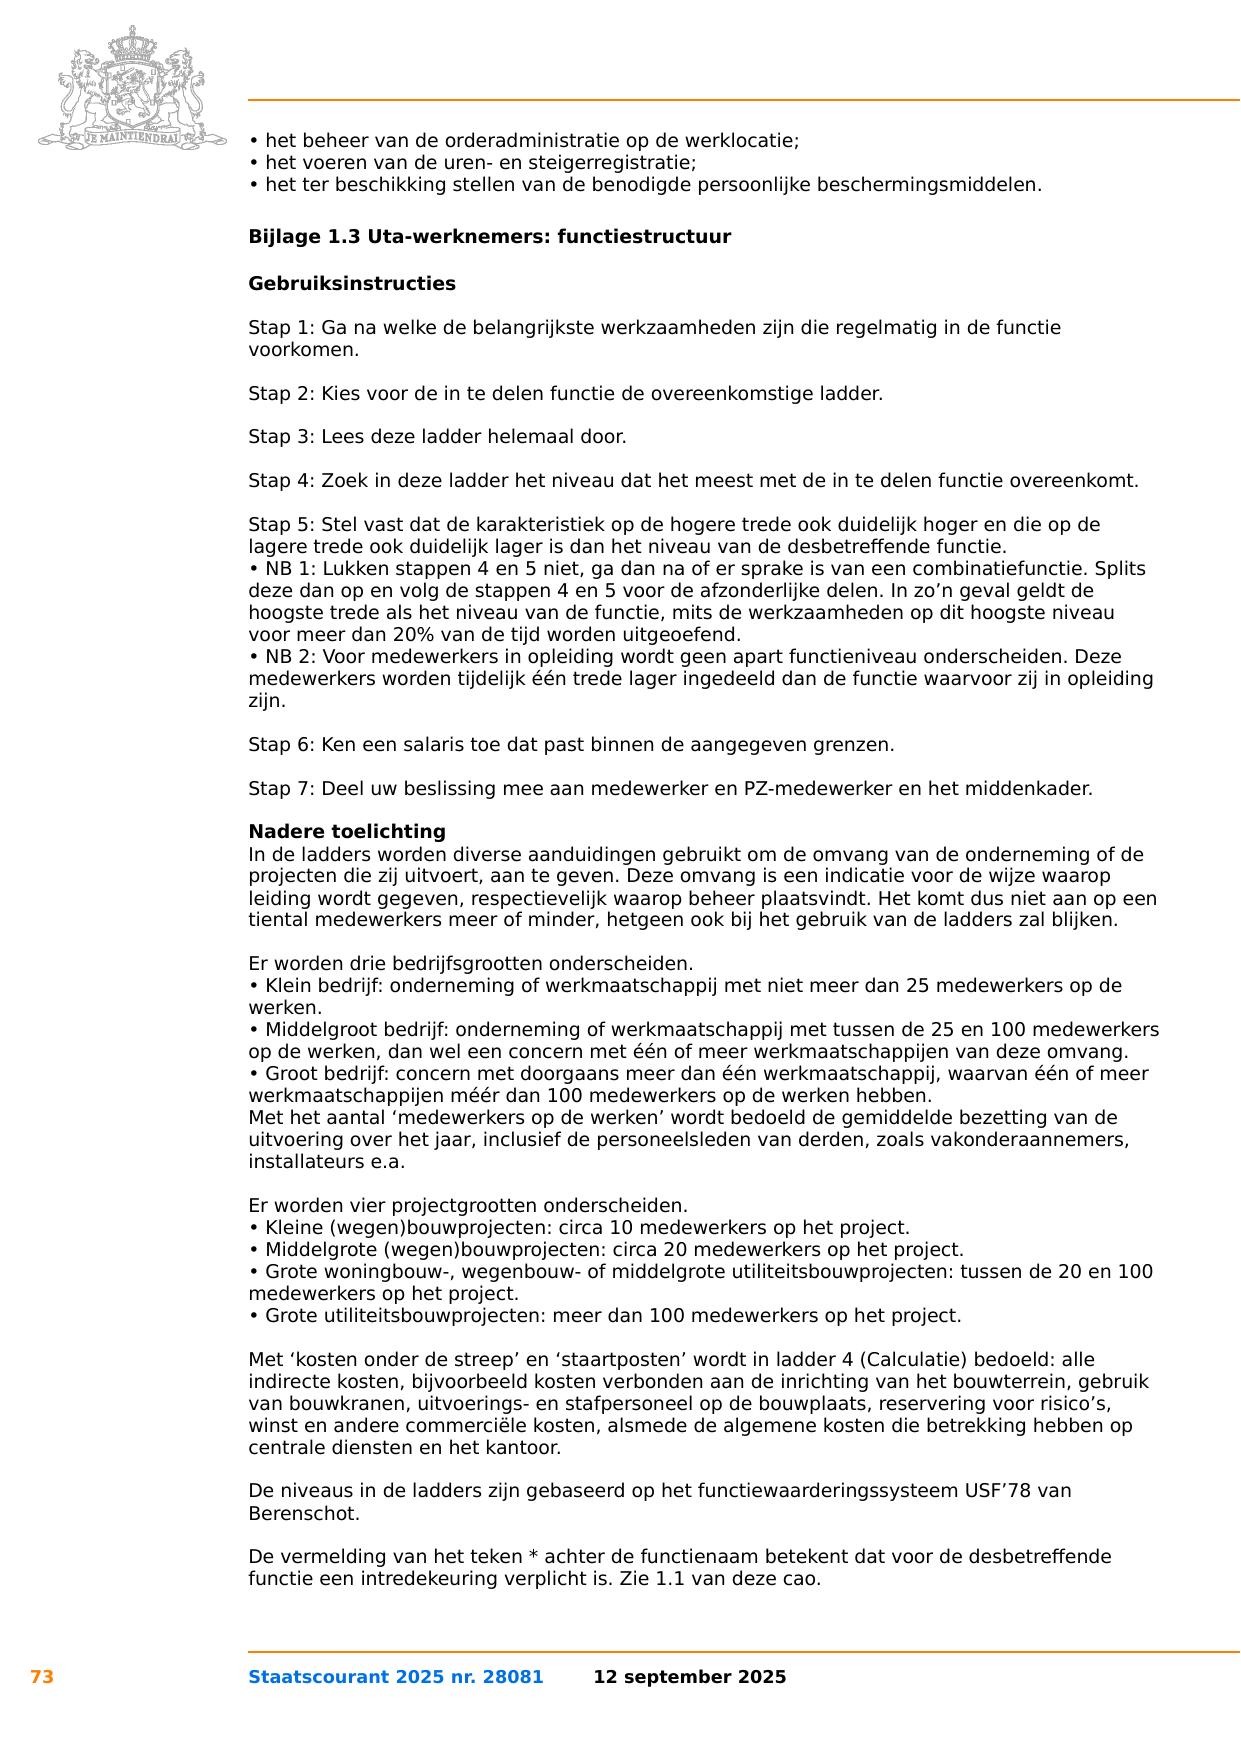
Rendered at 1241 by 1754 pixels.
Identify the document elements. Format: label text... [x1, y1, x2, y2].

text Met ‘kosten onder de streep’ en ‘staartposten’ wordt in ladder 4 (Calculatie) bedoeld: alle indirecte kosten, bijvoorbeeld kosten verbonden aan de inrichting van het bouwterrein, gebruik van bouwkranen, uitvoerings- en stafpersoneel op de bouwplaats, reservering voor risico’s, winst en andere commerciële kosten, alsmede de algemene kosten die betrekking hebben op centrale diensten en het kantoor. [248, 1349, 1163, 1458]
text • Kleine (wegen)bouwprojecten: circa 10 medewerkers op het project. [248, 1217, 1163, 1239]
text Stap 2: Kies voor de in te delen functie de overeenkomstige ladder. [248, 382, 1163, 404]
text • Klein bedrijf: onderneming of werkmaatschappij met niet meer dan 25 medewerkers op de werken. [248, 975, 1163, 1019]
text • Grote woningbouw-, wegenbouw- of middelgrote utiliteitsbouwprojecten: tussen de 20 en 100 medewerkers op het project. [248, 1261, 1163, 1305]
text Stap 3: Lees deze ladder helemaal door. [248, 426, 1163, 448]
text De vermelding van het teken * achter de functienaam betekent dat voor de desbetreffende functie een intredekeuring verplicht is. Zie 1.1 van deze cao. [248, 1546, 1163, 1590]
text • Middelgrote (wegen)bouwprojecten: circa 20 medewerkers op het project. [248, 1239, 1163, 1261]
picture [38, 25, 227, 150]
text Er worden vier projectgrootten onderscheiden. [248, 1195, 1163, 1217]
text Stap 6: Ken een salaris toe dat past binnen de aangegeven grenzen. [248, 734, 1163, 756]
text • NB 2: Voor medewerkers in opleiding wordt geen apart functieniveau onderscheiden. Deze medewerkers worden tijdelijk één trede lager ingedeeld dan de functie waarvoor zij in opleiding zijn. [248, 646, 1163, 712]
text Stap 4: Zoek in deze ladder het niveau dat het meest met de in te delen functie overeenkomt. [248, 470, 1163, 492]
text Gebruiksinstructies [248, 273, 1163, 295]
text Nadere toelichting [248, 821, 1163, 843]
text • het beheer van de orderadministratie op de werklocatie; [248, 130, 1163, 152]
text • het voeren van de uren- en steigerregistratie; [248, 152, 1163, 174]
text Stap 5: Stel vast dat de karakteristiek op de hogere trede ook duidelijk hoger en die op de lagere trede ook duidelijk lager is dan het niveau van de desbetreffende functie. [248, 514, 1163, 558]
text Met het aantal ‘medewerkers op de werken’ wordt bedoeld de gemiddelde bezetting van de uitvoering over het jaar, inclusief de personeelsleden van derden, zoals vakonderaannemers, installateurs e.a. [248, 1107, 1163, 1173]
text • Grote utiliteitsbouwprojecten: meer dan 100 medewerkers op het project. [248, 1305, 1163, 1327]
subtitle Bijlage 1.3 Uta-werknemers: functiestructuur [248, 226, 1163, 248]
text Stap 7: Deel uw beslissing mee aan medewerker en PZ-medewerker en het middenkader. [248, 778, 1163, 799]
text Er worden drie bedrijfsgrootten onderscheiden. [248, 953, 1163, 975]
text • NB 1: Lukken stappen 4 en 5 niet, ga dan na of er sprake is van een combinatiefunctie. Splits deze dan op en volg de stappen 4 en 5 voor de afzonderlijke delen. In zo’n geval geldt de hoogste trede als het niveau van de functie, mits de werkzaamheden op dit hoogste niveau voor meer dan 20% van de tijd worden uitgeoefend. [248, 558, 1163, 646]
text De niveaus in de ladders zijn gebaseerd op het functiewaarderingssysteem USF’78 van Berenschot. [248, 1480, 1163, 1524]
text Stap 1: Ga na welke de belangrijkste werkzaamheden zijn die regelmatig in de functie voorkomen. [248, 317, 1163, 361]
text In de ladders worden diverse aanduidingen gebruikt om de omvang van de onderneming of de projecten die zij uitvoert, aan te geven. Deze omvang is een indicatie voor de wijze waarop leiding wordt gegeven, respectievelijk waarop beheer plaatsvindt. Het komt dus niet aan op een tiental medewerkers meer of minder, hetgeen ook bij het gebruik van de ladders zal blijken. [248, 843, 1163, 931]
text • Middelgroot bedrijf: onderneming of werkmaatschappij met tussen de 25 en 100 medewerkers op de werken, dan wel een concern met één of meer werkmaatschappijen van deze omvang. [248, 1019, 1163, 1063]
text • het ter beschikking stellen van de benodigde persoonlijke beschermingsmiddelen. [248, 174, 1163, 196]
text • Groot bedrijf: concern met doorgaans meer dan één werkmaatschappij, waarvan één of meer werkmaatschappijen méér dan 100 medewerkers op de werken hebben. [248, 1063, 1163, 1107]
